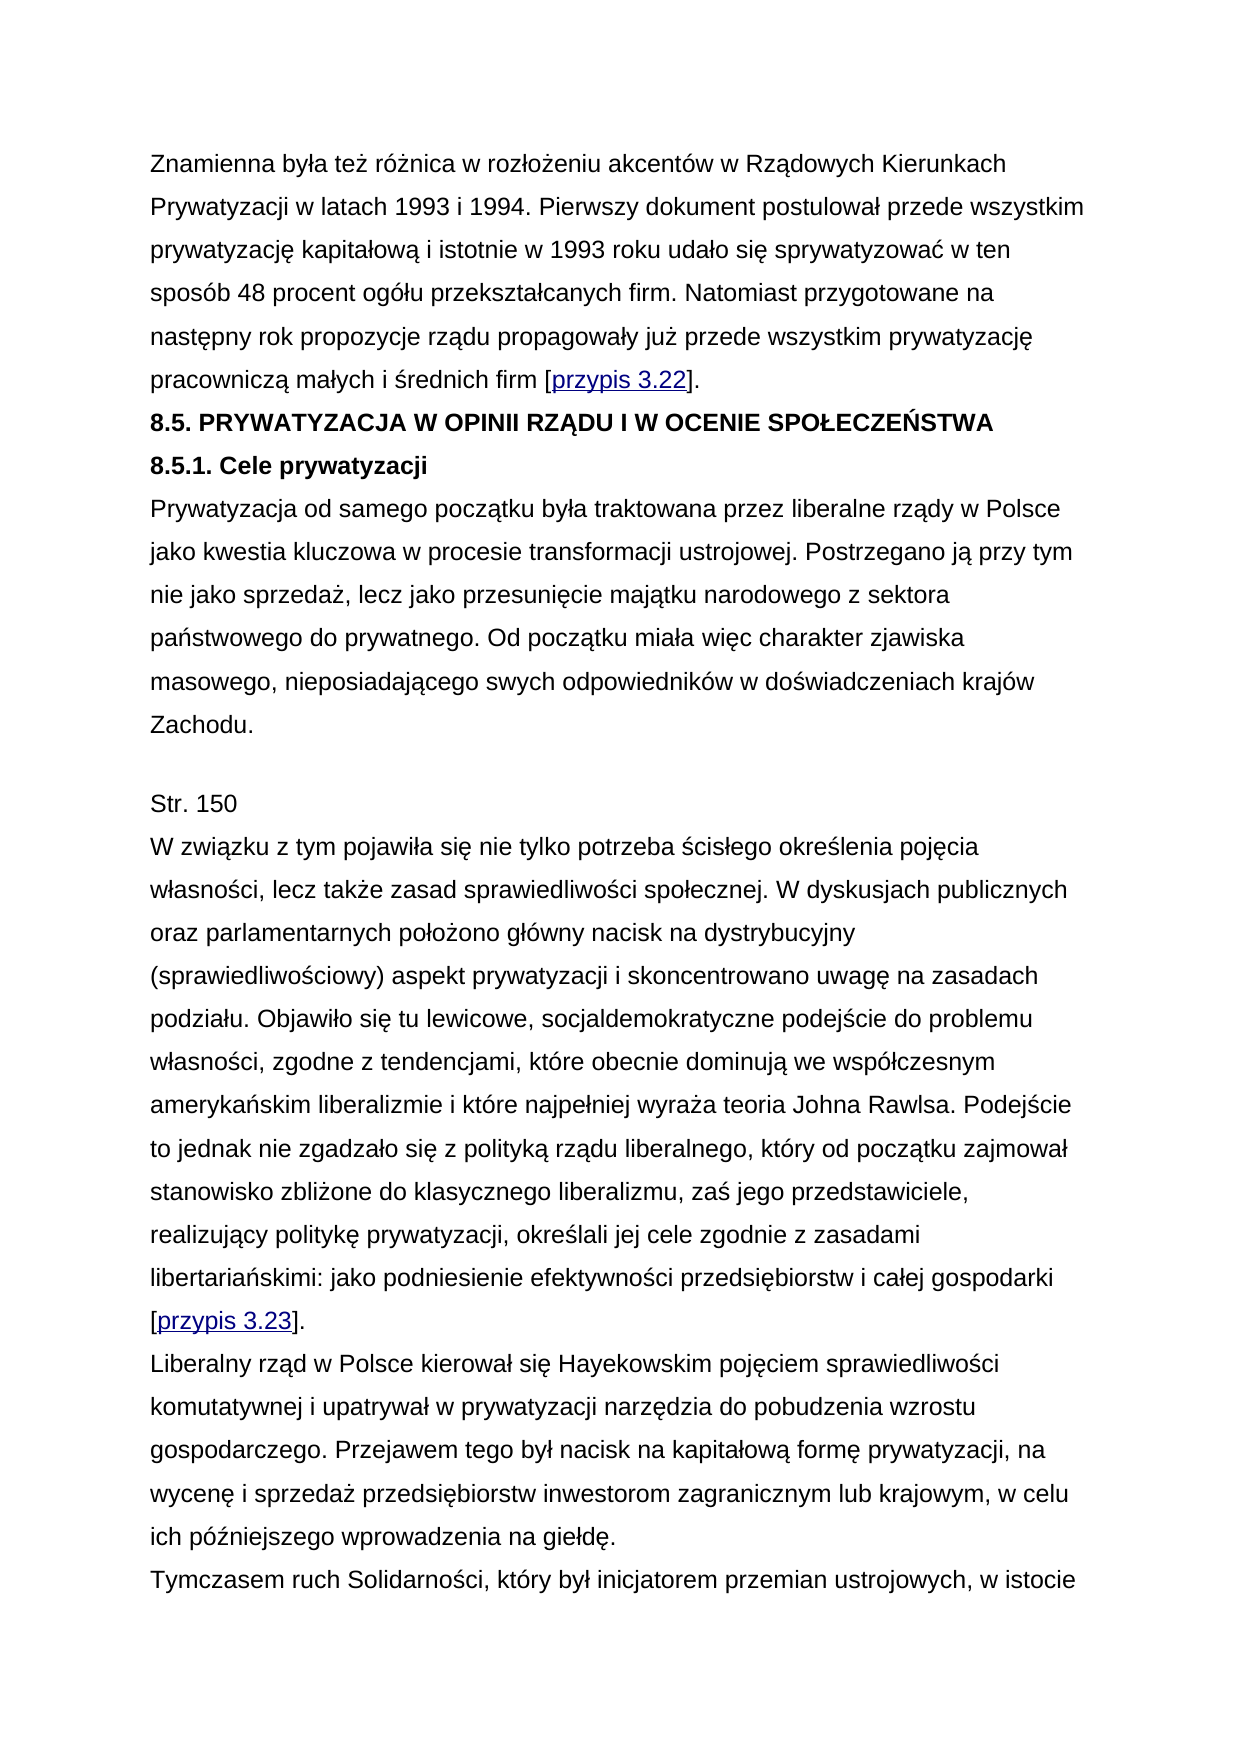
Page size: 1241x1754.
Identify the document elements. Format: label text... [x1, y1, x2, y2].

text W związku z tym pojawiła się nie tylko potrzeba ścisłego określenia pojęcia własności, lecz także zasad sprawiedliwości społecznej. W dyskusjach publicznych oraz parlamentarnych położono główny nacisk na dystrybucyjny (sprawiedliwościowy) aspekt prywatyzacji i skoncentrowano uwagę na zasadach podziału. Objawiło się tu lewicowe, socjaldemokratyczne podejście do problemu własności, zgodne z tendencjami, które obecnie dominują we współczesnym amerykańskim liberalizmie i które najpełniej wyraża teoria Johna Rawlsa. Podejście to jednak nie zgadzało się z polityką rządu liberalnego, który od początku zajmował stanowisko zbliżone do klasycznego liberalizmu, zaś jego przedstawiciele, realizujący politykę prywatyzacji, określali jej cele zgodnie z zasadami libertariańskimi: jako podniesienie efektywności przedsiębiorstw i całej gospodarki [przypis 3.23]. [150, 832, 1091, 1335]
text Liberalny rząd w Polsce kierował się Hayekowskim pojęciem sprawiedliwości komutatywnej i upatrywał w prywatyzacji narzędzia do pobudzenia wzrostu gospodarczego. Przejawem tego był nacisk na kapitałową formę prywatyzacji, na wycenę i sprzedaż przedsiębiorstw inwestorom zagranicznym lub krajowym, w celu ich późniejszego wprowadzenia na giełdę. [150, 1349, 1091, 1551]
text Str. 150 [150, 789, 1091, 817]
text Znamienna była też różnica w rozłożeniu akcentów w Rządowych Kierunkach Prywatyzacji w latach 1993 i 1994. Pierwszy dokument postulował przede wszystkim prywatyzację kapitałową i istotnie w 1993 roku udało się sprywatyzować w ten sposób 48 procent ogółu przekształcanych firm. Natomiast przygotowane na następny rok propozycje rządu propagowały już przede wszystkim prywatyzację pracowniczą małych i średnich firm [przypis 3.22]. [150, 149, 1091, 393]
subtitle 8.5.1. Cele prywatyzacji [150, 451, 1091, 479]
subtitle 8.5. PRYWATYZACJA W OPINII RZĄDU I W OCENIE SPOŁECZEŃSTWA [150, 408, 1091, 436]
text Tymczasem ruch Solidarności, który był inicjatorem przemian ustrojowych, w istocie [150, 1565, 1091, 1594]
text Prywatyzacja od samego początku była traktowana przez liberalne rządy w Polsce jako kwestia kluczowa w procesie transformacji ustrojowej. Postrzegano ją przy tym nie jako sprzedaż, lecz jako przesunięcie majątku narodowego z sektora państwowego do prywatnego. Od początku miała więc charakter zjawiska masowego, nieposiadającego swych odpowiedników w doświadczeniach krajów Zachodu. [150, 494, 1091, 738]
